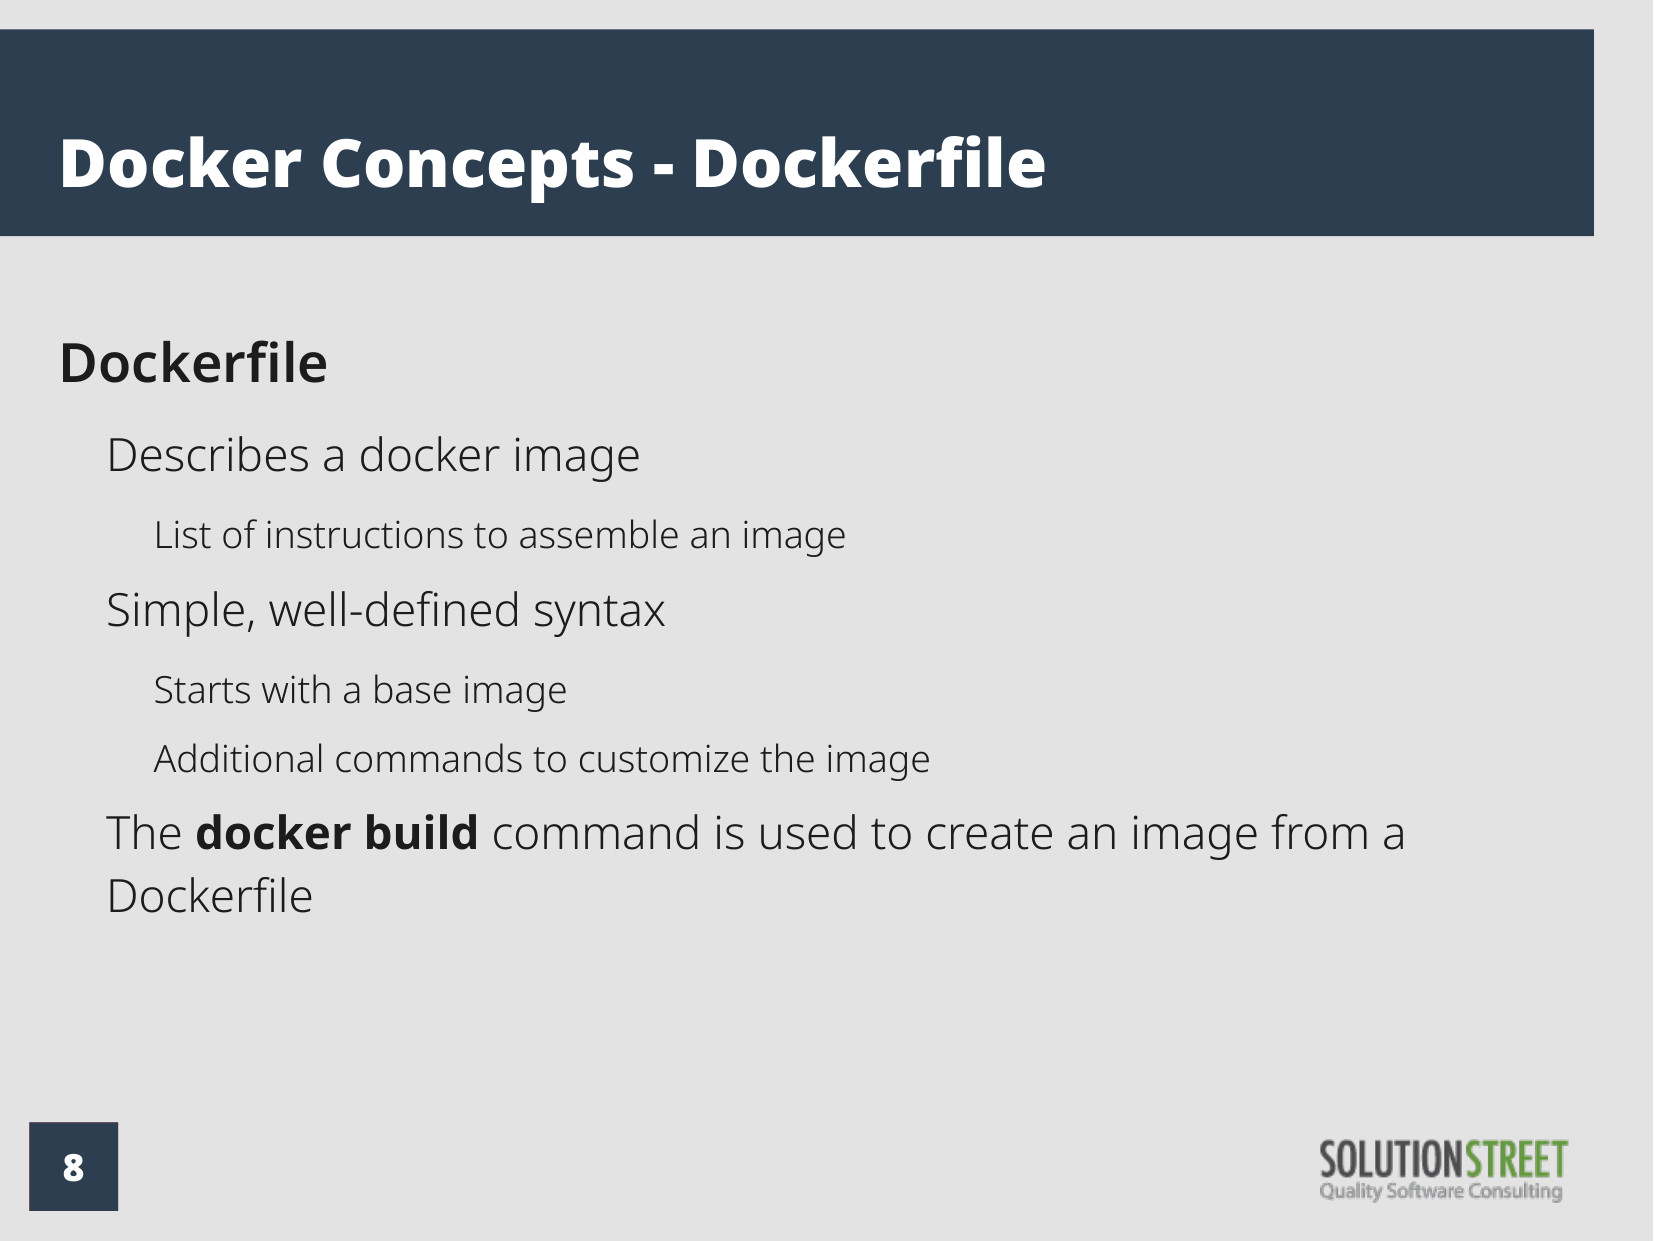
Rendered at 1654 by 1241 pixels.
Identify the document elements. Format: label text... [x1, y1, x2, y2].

title Docker Concepts - Dockerfile [58, 59, 1594, 207]
list Dockerfile Describes a docker image List of instructions to assemble an image Simple, well-defined syntax Starts with a base image Additional commands to customize the image The docker build command is used to create an image from a Dockerfile [58, 324, 1565, 1093]
picture [1310, 1083, 1570, 1241]
